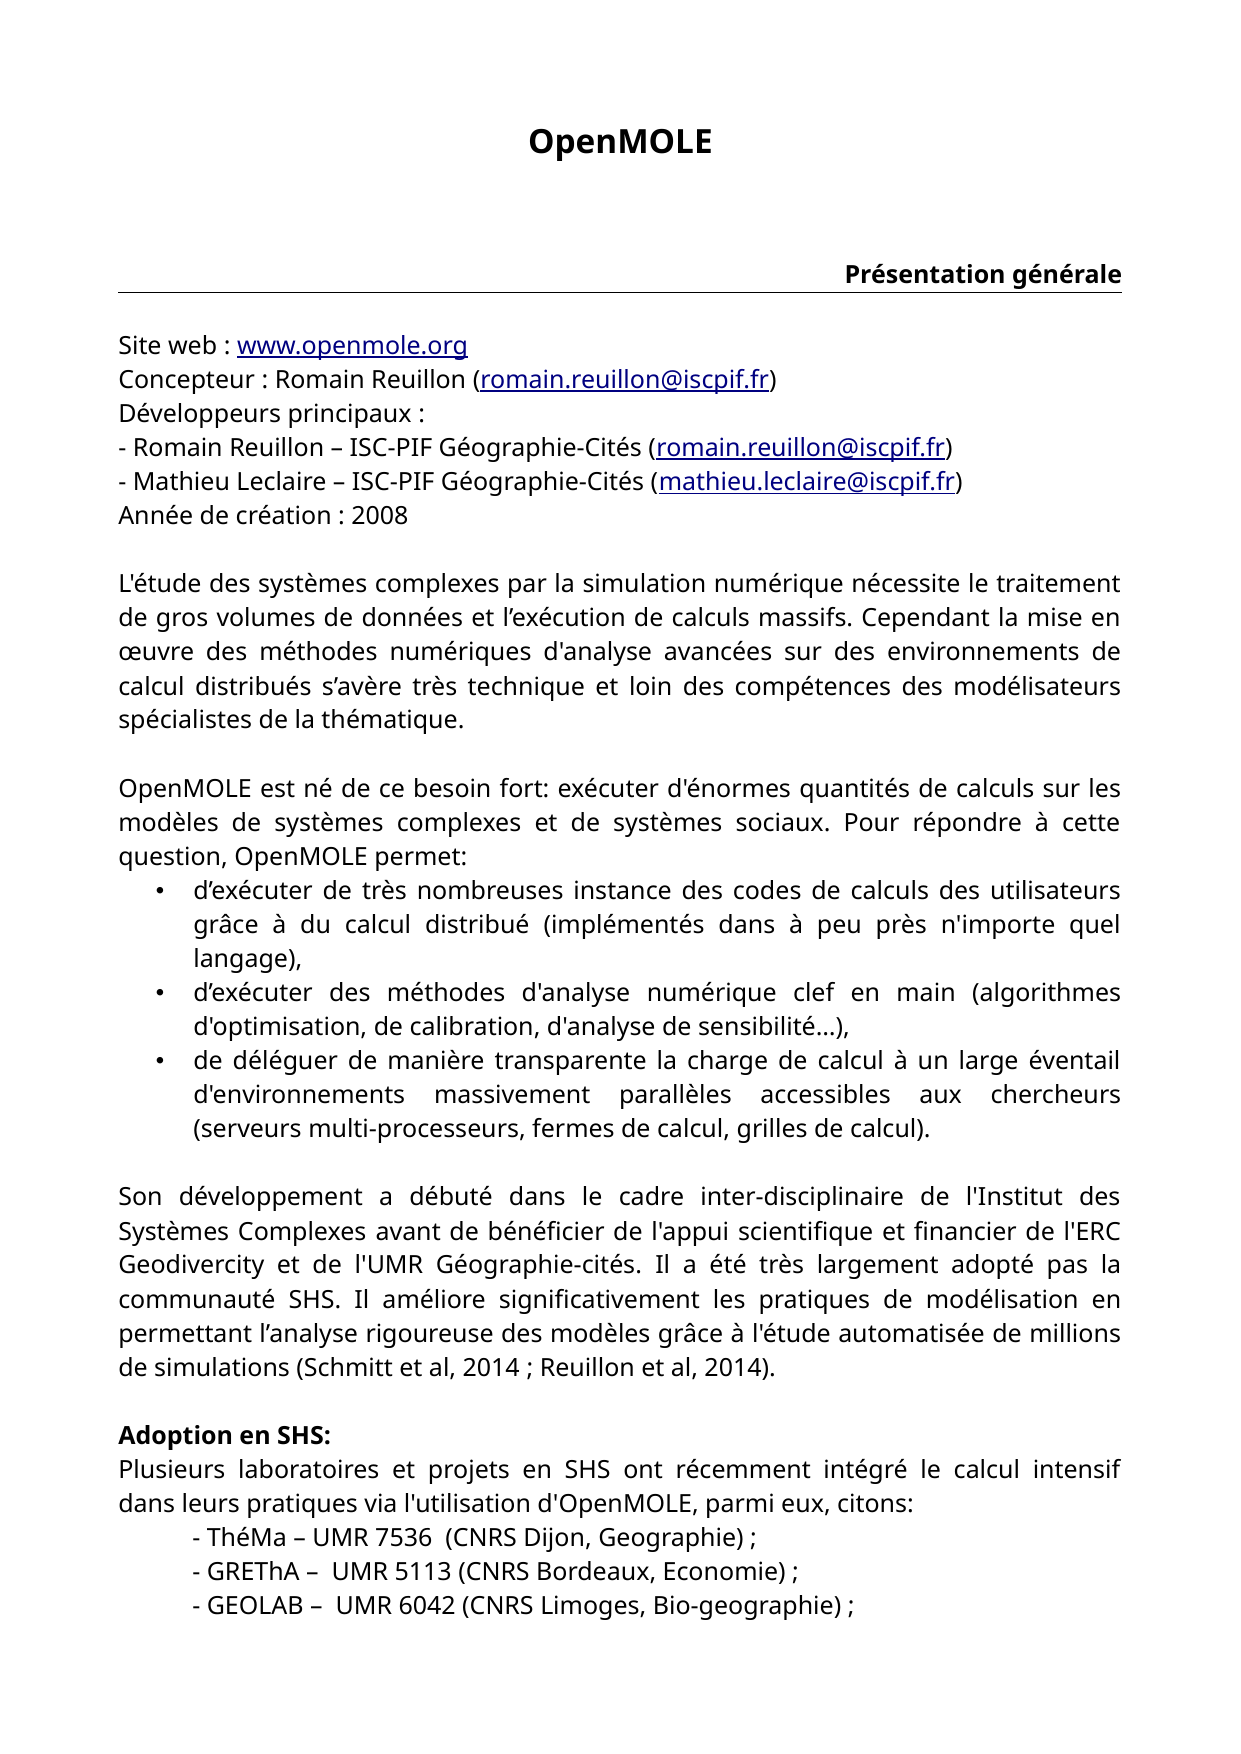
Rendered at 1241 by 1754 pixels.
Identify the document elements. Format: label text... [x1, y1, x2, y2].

text - GEOLAB – UMR 6042 (CNRS Limoges, Bio-geographie) ; [192, 1588, 1122, 1622]
text Site web : www.openmole.org [118, 327, 1122, 362]
text Son développement a débuté dans le cadre inter-disciplinaire de l'Institut des Systèmes Complexes avant de bénéficier de l'appui scientifique et financier de l'ERC Geodivercity et de l'UMR Géographie-cités. Il a été très largement adopté pas la communauté SHS. Il améliore significativement les pratiques de modélisation en permettant l’analyse rigoureuse des modèles grâce à l'étude automatisée de millions de simulations (Schmitt et al, 2014 ; Reuillon et al, 2014). [118, 1179, 1122, 1383]
text - GREThA – UMR 5113 (CNRS Bordeaux, Economie) ; [192, 1554, 1122, 1588]
list d’exécuter des méthodes d'analyse numérique clef en main (algorithmes d'optimisation, de calibration, d'analyse de sensibilité…), [156, 975, 1122, 1043]
text OpenMOLE [118, 118, 1122, 163]
list d’exécuter de très nombreuses instance des codes de calculs des utilisateurs grâce à du calcul distribué (implémentés dans à peu près n'importe quel langage), [156, 872, 1122, 975]
text Présentation générale [118, 256, 1122, 292]
text OpenMOLE est né de ce besoin fort: exécuter d'énormes quantités de calculs sur les modèles de systèmes complexes et de systèmes sociaux. Pour répondre à cette question, OpenMOLE permet: [118, 770, 1122, 872]
text Développeurs principaux : [118, 396, 1122, 430]
text L'étude des systèmes complexes par la simulation numérique nécessite le traitement de gros volumes de données et l’exécution de calculs massifs. Cependant la mise en œuvre des méthodes numériques d'analyse avancées sur des environnements de calcul distribués s’avère très technique et loin des compétences des modélisateurs spécialistes de la thématique. [118, 566, 1122, 736]
text Concepteur : Romain Reuillon (romain.reuillon@iscpif.fr) [118, 362, 1122, 396]
text Plusieurs laboratoires et projets en SHS ont récemment intégré le calcul intensif dans leurs pratiques via l'utilisation d'OpenMOLE, parmi eux, citons: [118, 1452, 1122, 1520]
text - Romain Reuillon – ISC-PIF Géographie-Cités (romain.reuillon@iscpif.fr) [118, 430, 1122, 464]
text - ThéMa – UMR 7536 (CNRS Dijon, Geographie) ; [192, 1520, 1122, 1554]
text Année de création : 2008 [118, 498, 1122, 532]
text - Mathieu Leclaire – ISC-PIF Géographie-Cités (mathieu.leclaire@iscpif.fr) [118, 464, 1122, 498]
text Adoption en SHS: [118, 1417, 1122, 1452]
list de déléguer de manière transparente la charge de calcul à un large éventail d'environnements massivement parallèles accessibles aux chercheurs (serveurs multi-processeurs, fermes de calcul, grilles de calcul). [156, 1043, 1122, 1145]
